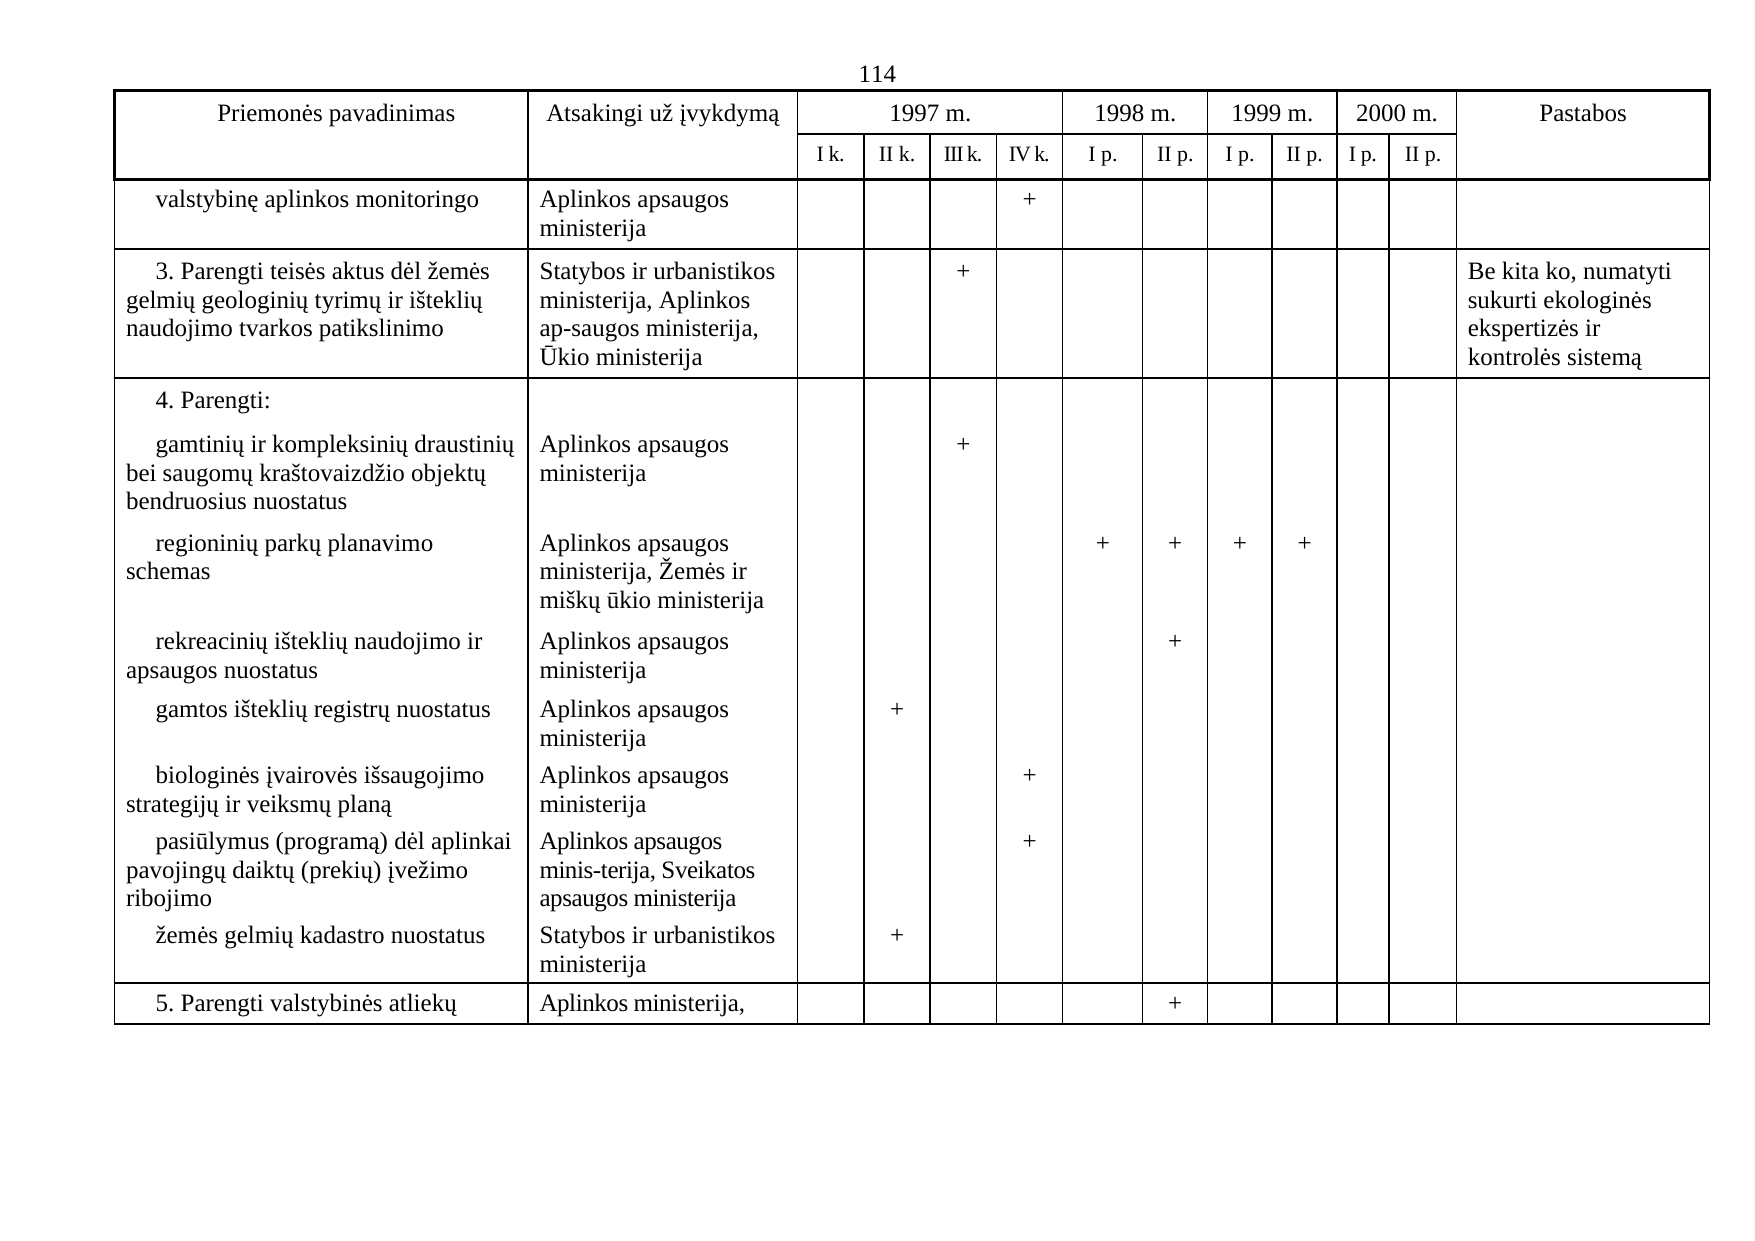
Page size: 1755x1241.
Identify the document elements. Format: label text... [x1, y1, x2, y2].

table_cell + [1063, 521, 1142, 620]
table_cell [1208, 181, 1271, 248]
table_cell regioninių parkų planavimo schemas [115, 521, 527, 620]
table_cell [1208, 916, 1271, 982]
table_cell [1143, 181, 1207, 248]
table_cell [1390, 690, 1456, 756]
table_cell IV k. [997, 135, 1062, 178]
table_cell [798, 521, 863, 620]
table_cell [1390, 916, 1456, 982]
table_cell [865, 181, 929, 248]
table_cell [931, 620, 996, 690]
table_cell [1208, 822, 1271, 916]
table_cell [1273, 250, 1336, 377]
table_cell [1338, 984, 1388, 1023]
table_cell + [1143, 521, 1207, 620]
table_cell [798, 690, 863, 756]
table_cell [931, 690, 996, 756]
table_cell [1143, 756, 1207, 822]
table_cell [1063, 984, 1142, 1023]
table_cell + [1143, 984, 1207, 1023]
table_cell [1390, 984, 1456, 1023]
table_header 1999 m. [1208, 92, 1336, 133]
table_cell [931, 916, 996, 982]
table_cell Aplinkos apsaugos ministerija [529, 620, 797, 690]
table_cell [798, 181, 863, 248]
table_cell [1063, 379, 1142, 423]
table_cell + [997, 181, 1062, 248]
table_cell [798, 379, 863, 423]
table_cell [1063, 620, 1142, 690]
table_cell Aplinkos apsaugos ministerija [529, 181, 797, 248]
table_cell [931, 984, 996, 1023]
table_cell Statybos ir urbanistikos ministerija, Aplinkos ap-saugos ministerija, Ūkio ministerija [529, 250, 797, 377]
table_cell + [931, 423, 996, 521]
table_cell [931, 521, 996, 620]
table_cell [1457, 690, 1709, 756]
table_cell + [931, 250, 996, 377]
table_cell [798, 620, 863, 690]
table_cell [529, 133, 797, 178]
table_cell Aplinkos apsaugos minis-terija, Sveikatos apsaugos ministerija [529, 822, 797, 916]
table_cell biologinės įvairovės išsaugojimo strategijų ir veiksmų planą [115, 756, 527, 822]
table_cell + [865, 690, 929, 756]
table_cell Aplinkos apsaugos ministerija [529, 756, 797, 822]
table_cell II p. [1273, 135, 1336, 178]
table_cell [1273, 984, 1336, 1023]
table_cell [1457, 916, 1709, 982]
table_cell [865, 250, 929, 377]
table_cell gamtos išteklių registrų nuostatus [115, 690, 527, 756]
table_cell [1338, 756, 1388, 822]
table_cell žemės gelmių kadastro nuostatus [115, 916, 527, 982]
table_cell [1457, 521, 1709, 620]
table_cell [1390, 423, 1456, 521]
table_cell [1143, 822, 1207, 916]
table_cell [1338, 690, 1388, 756]
table_cell [1273, 181, 1336, 248]
table_cell [1338, 620, 1388, 690]
table_cell [1063, 916, 1142, 982]
table_cell [1338, 916, 1388, 982]
table_cell [1457, 620, 1709, 690]
table_cell [931, 756, 996, 822]
table_cell [1273, 916, 1336, 982]
table_cell [1273, 620, 1336, 690]
table_cell [1457, 181, 1709, 248]
table_cell rekreacinių išteklių naudojimo ir apsaugos nuostatus [115, 620, 527, 690]
table_cell [865, 620, 929, 690]
table_cell [1208, 984, 1271, 1023]
table_cell [1338, 250, 1388, 377]
table_cell [997, 690, 1062, 756]
table_cell [1273, 690, 1336, 756]
table_cell [997, 620, 1062, 690]
table_cell [997, 250, 1062, 377]
table_cell I k. [798, 135, 863, 178]
table_cell [1208, 423, 1271, 521]
table_cell [865, 984, 929, 1023]
table_cell [931, 181, 996, 248]
table_cell [1208, 690, 1271, 756]
table_cell [1143, 379, 1207, 423]
table_cell [865, 756, 929, 822]
table_header 1998 m. [1063, 92, 1207, 133]
table_cell [1063, 690, 1142, 756]
table_cell [1208, 756, 1271, 822]
table_cell [1457, 984, 1709, 1023]
table_cell [798, 756, 863, 822]
table_cell Statybos ir urbanistikos ministerija [529, 916, 797, 982]
table_cell [798, 250, 863, 377]
table_cell [1390, 181, 1456, 248]
table_cell [1063, 756, 1142, 822]
table_cell [1457, 379, 1709, 423]
table_cell [1063, 822, 1142, 916]
table_cell + [997, 756, 1062, 822]
table_cell [997, 423, 1062, 521]
table_cell [931, 822, 996, 916]
table_header 1997 m. [798, 92, 1062, 133]
table_cell [1390, 521, 1456, 620]
table_cell [529, 379, 797, 423]
table_cell [1143, 916, 1207, 982]
table_cell [1063, 250, 1142, 377]
table_cell [1273, 756, 1336, 822]
table_cell [1273, 822, 1336, 916]
table_cell [1063, 181, 1142, 248]
table_cell pasiūlymus (programą) dėl aplinkai pavojingų daiktų (prekių) įvežimo ribojimo [115, 822, 527, 916]
table_cell [1338, 822, 1388, 916]
table_cell [1390, 379, 1456, 423]
table_cell + [1273, 521, 1336, 620]
table_cell [1457, 133, 1708, 178]
table_cell [865, 822, 929, 916]
table_header Pastabos [1457, 92, 1708, 133]
table_cell [1208, 620, 1271, 690]
table_cell [1390, 756, 1456, 822]
table_cell [1390, 250, 1456, 377]
table_cell 4. Parengti: [115, 379, 527, 423]
table_cell III k. [931, 135, 996, 178]
table_cell Aplinkos ministerija, [529, 984, 797, 1023]
table_cell + [1143, 620, 1207, 690]
table_cell + [1208, 521, 1271, 620]
table_cell [1338, 423, 1388, 521]
table_cell [1273, 379, 1336, 423]
table_cell I p. [1208, 135, 1271, 178]
table_cell [1338, 521, 1388, 620]
table_cell [865, 379, 929, 423]
table_cell + [997, 822, 1062, 916]
table_cell [1208, 250, 1271, 377]
table_cell [798, 423, 863, 521]
table_cell [865, 423, 929, 521]
table_header Priemonės pavadinimas [116, 92, 527, 133]
table_cell [798, 984, 863, 1023]
table_cell valstybinę aplinkos monitoringo [115, 181, 527, 248]
table_cell [798, 822, 863, 916]
table_cell II p. [1143, 135, 1207, 178]
table_cell [1457, 822, 1709, 916]
table_cell 5. Parengti valstybinės atliekų [115, 984, 527, 1023]
table_cell + [865, 916, 929, 982]
table_cell [1390, 822, 1456, 916]
table_cell [1143, 423, 1207, 521]
table_cell [1390, 620, 1456, 690]
table_cell [997, 916, 1062, 982]
table_cell 3. Parengti teisės aktus dėl žemės gelmių geologinių tyrimų ir išteklių naudojimo tvarkos patikslinimo [115, 250, 527, 377]
table_cell [931, 379, 996, 423]
table_cell II p. [1390, 135, 1456, 178]
table_cell [116, 133, 527, 178]
table_header 2000 m. [1338, 92, 1456, 133]
table_cell [1338, 181, 1388, 248]
table_cell [1273, 423, 1336, 521]
table_cell [1063, 423, 1142, 521]
table_cell II k. [865, 135, 929, 178]
table_cell Aplinkos apsaugos ministerija, Žemės ir miškų ūkio ministerija [529, 521, 797, 620]
table_cell I p. [1063, 135, 1142, 178]
table_cell [1457, 756, 1709, 822]
table_cell [798, 916, 863, 982]
table_cell Be kita ko, numatyti sukurti ekologinės ekspertizės ir kontrolės sistemą [1457, 250, 1709, 377]
table_cell I p. [1338, 135, 1388, 178]
table_cell [1338, 379, 1388, 423]
table_cell [865, 521, 929, 620]
table_cell Aplinkos apsaugos ministerija [529, 423, 797, 521]
table_cell [997, 521, 1062, 620]
table_cell [1457, 423, 1709, 521]
table_cell Aplinkos apsaugos ministerija [529, 690, 797, 756]
table_cell [997, 984, 1062, 1023]
table_header Atsakingi už įvykdymą [529, 92, 797, 133]
table_cell gamtinių ir kompleksinių draustinių bei saugomų kraštovaizdžio objektų bendruosius nuostatus [115, 423, 527, 521]
table_cell [1143, 250, 1207, 377]
table_cell [997, 379, 1062, 423]
table_cell [1208, 379, 1271, 423]
table_cell [1143, 690, 1207, 756]
